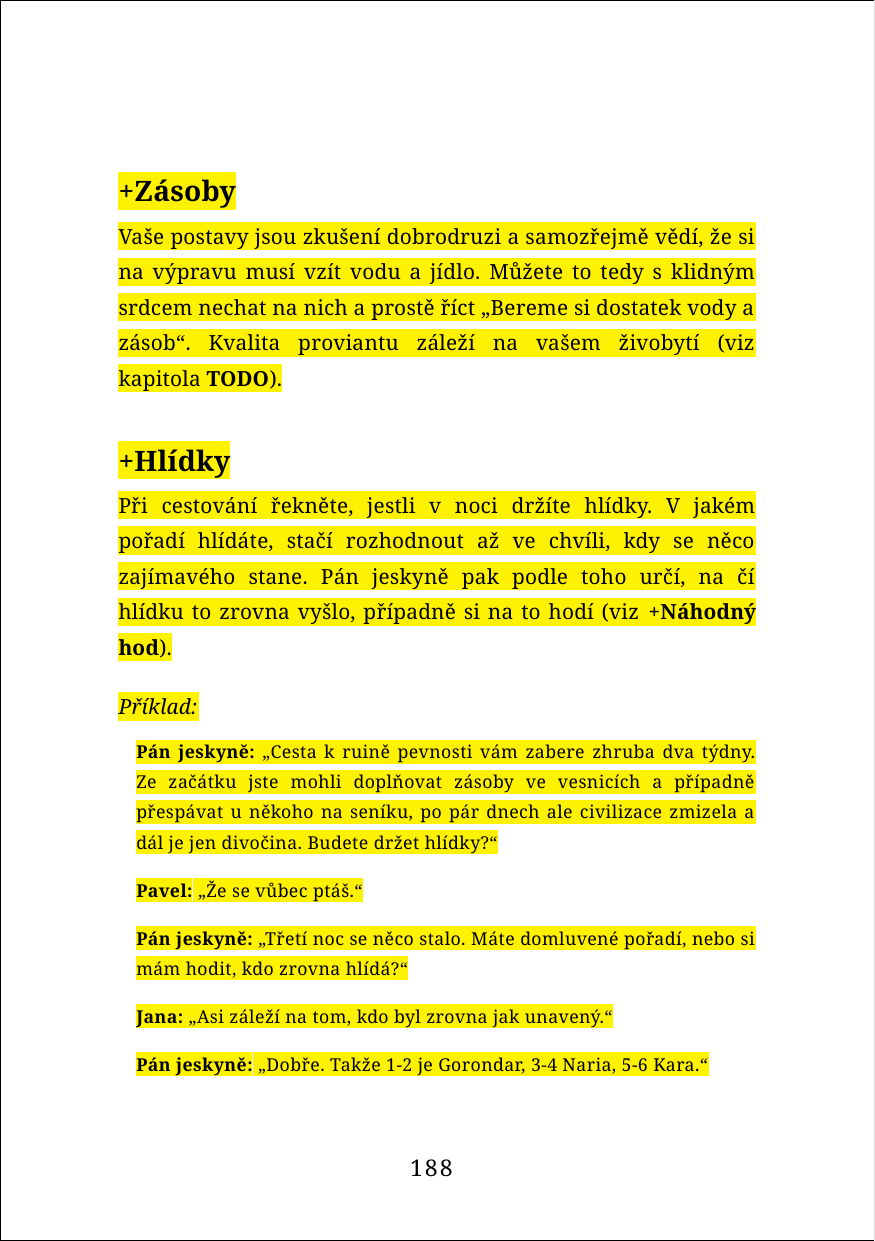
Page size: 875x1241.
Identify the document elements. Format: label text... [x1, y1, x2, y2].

text Pavel: „Že se vůbec ptáš.“ [136, 878, 756, 902]
subtitle +Zásoby [118, 172, 756, 210]
text Příklad: [118, 692, 756, 721]
text Jana: „Asi záleží na tom, kdo byl zrovna jak unavený.“ [136, 1004, 756, 1028]
subtitle +Hlídky [118, 441, 756, 479]
text Pán jeskyně: „Dobře. Takže 1-2 je Gorondar, 3-4 Naria, 5-6 Kara.“ [136, 1052, 756, 1076]
text Pán jeskyně: „Cesta k ruině pevnosti vám zabere zhruba dva týdny. Ze začátku jste mohli doplňovat zásoby ve vesnicích a případně přespávat u někoho na seníku, po pár dnech ale civilizace zmizela a dál je jen divočina. Budete držet hlídky?“ [136, 739, 756, 854]
text Pán jeskyně: „Třetí noc se něco stalo. Máte domluvené pořadí, nebo si mám hodit, kdo zrovna hlídá?“ [136, 926, 756, 980]
text Vaše postavy jsou zkušení dobrodruzi a samozřejmě vědí, že si na výpravu musí vzít vodu a jídlo. Můžete to tedy s klidným srdcem nechat na nich a prostě říct „Bereme si dostatek vody a zásob“. Kvalita proviantu záleží na vašem živobytí (viz kapitola TODO). [118, 222, 756, 392]
text Při cestování řekněte, jestli v noci držíte hlídky. V jakém pořadí hlídáte, stačí rozhodnout až ve chvíli, kdy se něco zajímavého stane. Pán jeskyně pak podle toho určí, na čí hlídku to zrovna vyšlo, případně si na to hodí (viz +Náhodný hod). [118, 491, 756, 661]
